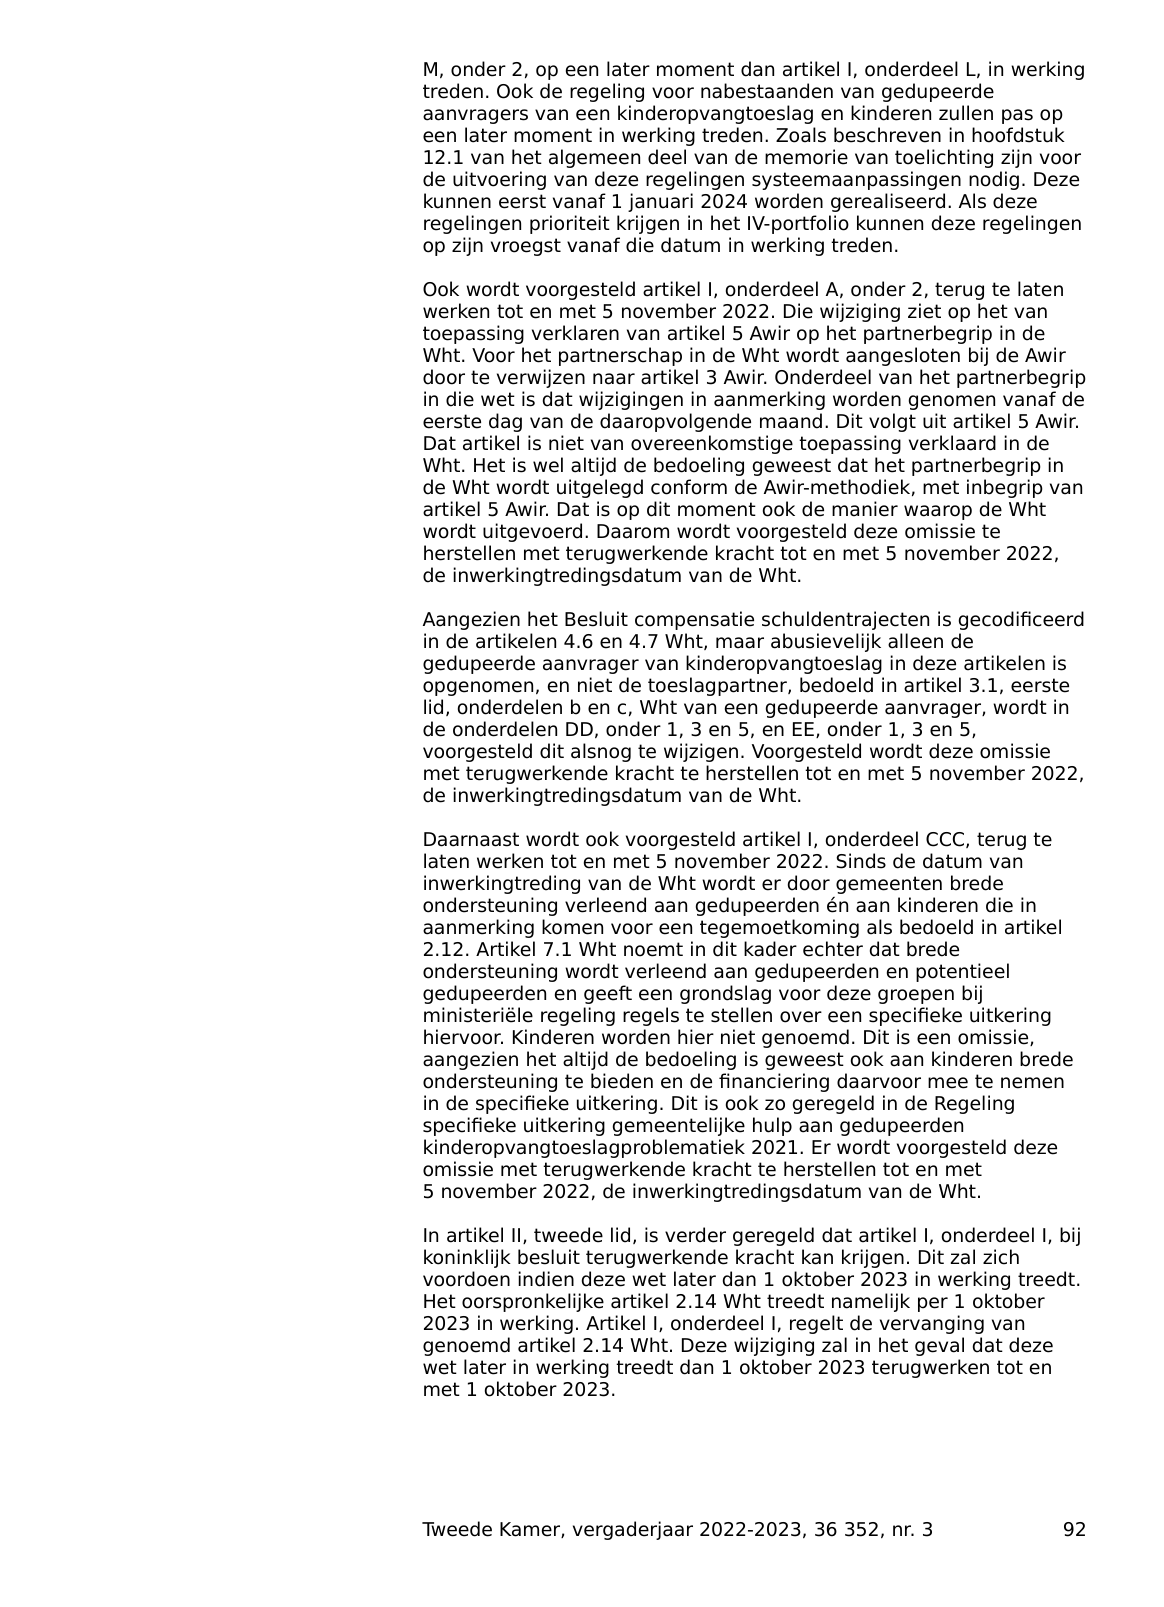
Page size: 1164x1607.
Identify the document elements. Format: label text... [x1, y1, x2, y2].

text Aangezien het Besluit compensatie schuldentrajecten is gecodificeerd in de artikelen 4.6 en 4.7 Wht, maar abusievelijk alleen de gedupeerde aanvrager van kinderopvangtoeslag in deze artikelen is opgenomen, en niet de toeslagpartner, bedoeld in artikel 3.1, eerste lid, onderdelen b en c, Wht van een gedupeerde aanvrager, wordt in de onderdelen DD, onder 1, 3 en 5, en EE, onder 1, 3 en 5, voorgesteld dit alsnog te wijzigen. Voorgesteld wordt deze omissie met terugwerkende kracht te herstellen tot en met 5 november 2022, de inwerkingtredingsdatum van de Wht. [422, 609, 1087, 807]
text In artikel II, tweede lid, is verder geregeld dat artikel I, onderdeel I, bij koninklijk besluit terugwerkende kracht kan krijgen. Dit zal zich voordoen indien deze wet later dan 1 oktober 2023 in werking treedt. Het oorspronkelijke artikel 2.14 Wht treedt namelijk per 1 oktober 2023 in werking. Artikel I, onderdeel I, regelt de vervanging van genoemd artikel 2.14 Wht. Deze wijziging zal in het geval dat deze wet later in werking treedt dan 1 oktober 2023 terugwerken tot en met 1 oktober 2023. [422, 1225, 1087, 1401]
text Ook wordt voorgesteld artikel I, onderdeel A, onder 2, terug te laten werken tot en met 5 november 2022. Die wijziging ziet op het van toepassing verklaren van artikel 5 Awir op het partnerbegrip in de Wht. Voor het partnerschap in de Wht wordt aangesloten bij de Awir door te verwijzen naar artikel 3 Awir. Onderdeel van het partnerbegrip in die wet is dat wijzigingen in aanmerking worden genomen vanaf de eerste dag van de daaropvolgende maand. Dit volgt uit artikel 5 Awir. Dat artikel is niet van overeenkomstige toepassing verklaard in de Wht. Het is wel altijd de bedoeling geweest dat het partnerbegrip in de Wht wordt uitgelegd conform de Awir-methodiek, met inbegrip van artikel 5 Awir. Dat is op dit moment ook de manier waarop de Wht wordt uitgevoerd. Daarom wordt voorgesteld deze omissie te herstellen met terugwerkende kracht tot en met 5 november 2022, de inwerkingtredingsdatum van de Wht. [422, 279, 1087, 587]
text M, onder 2, op een later moment dan artikel I, onderdeel L, in werking treden. Ook de regeling voor nabestaanden van gedupeerde aanvragers van een kinderopvangtoeslag en kinderen zullen pas op een later moment in werking treden. Zoals beschreven in hoofdstuk 12.1 van het algemeen deel van de memorie van toelichting zijn voor de uitvoering van deze regelingen systeemaanpassingen nodig. Deze kunnen eerst vanaf 1 januari 2024 worden gerealiseerd. Als deze regelingen prioriteit krijgen in het IV-portfolio kunnen deze regelingen op zijn vroegst vanaf die datum in werking treden. [422, 59, 1087, 257]
text Daarnaast wordt ook voorgesteld artikel I, onderdeel CCC, terug te laten werken tot en met 5 november 2022. Sinds de datum van inwerkingtreding van de Wht wordt er door gemeenten brede ondersteuning verleend aan gedupeerden én aan kinderen die in aanmerking komen voor een tegemoetkoming als bedoeld in artikel 2.12. Artikel 7.1 Wht noemt in dit kader echter dat brede ondersteuning wordt verleend aan gedupeerden en potentieel gedupeerden en geeft een grondslag voor deze groepen bij ministeriële regeling regels te stellen over een specifieke uitkering hiervoor. Kinderen worden hier niet genoemd. Dit is een omissie, aangezien het altijd de bedoeling is geweest ook aan kinderen brede ondersteuning te bieden en de financiering daarvoor mee te nemen in de specifieke uitkering. Dit is ook zo geregeld in de Regeling specifieke uitkering gemeentelijke hulp aan gedupeerden kinderopvangtoeslagproblematiek 2021. Er wordt voorgesteld deze omissie met terugwerkende kracht te herstellen tot en met 5 november 2022, de inwerkingtredingsdatum van de Wht. [422, 829, 1087, 1203]
